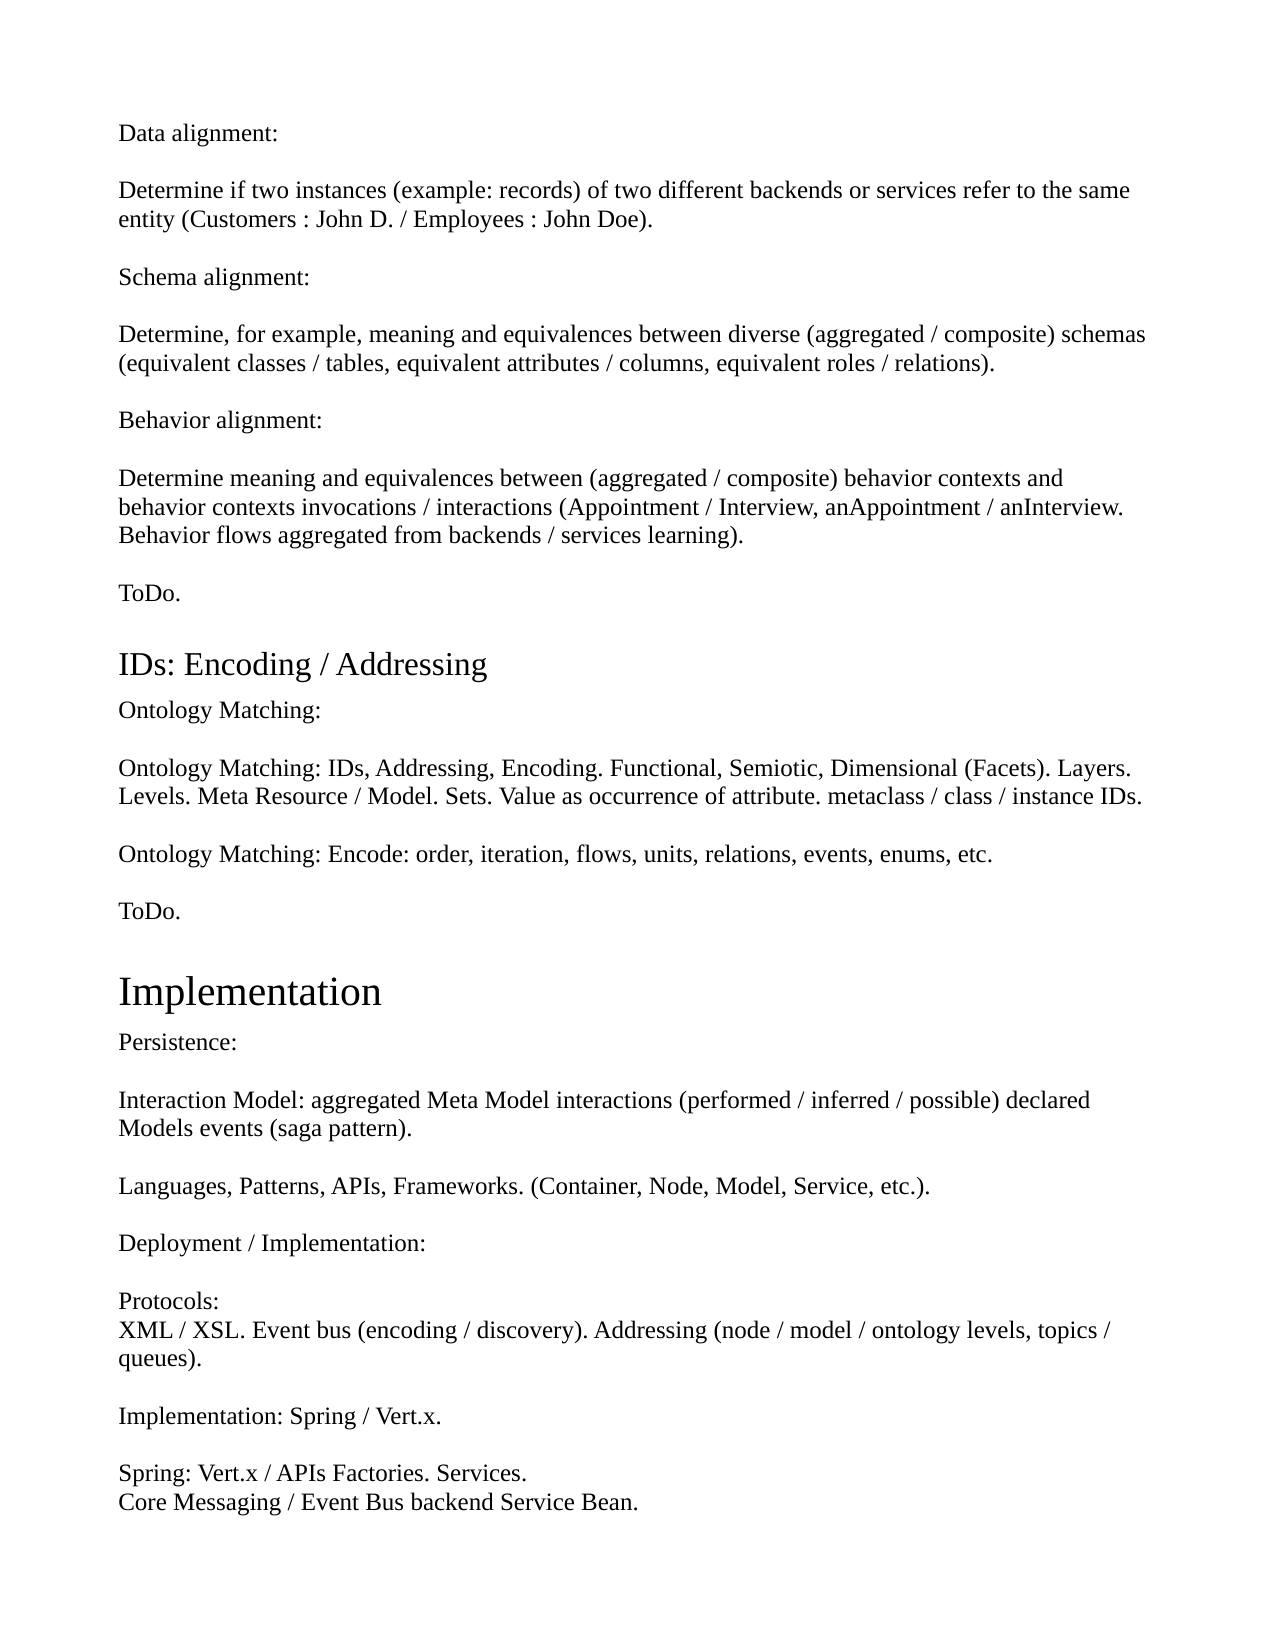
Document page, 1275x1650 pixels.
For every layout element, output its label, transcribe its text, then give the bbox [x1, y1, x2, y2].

text Implementation: Spring / Vert.x. [118, 1401, 1157, 1430]
text Core Messaging / Event Bus backend Service Bean. [118, 1487, 1157, 1516]
subtitle IDs: Encoding / Addressing [118, 644, 1157, 683]
text Spring: Vert.x / APIs Factories. Services. [118, 1458, 1157, 1487]
subtitle Implementation [118, 967, 1157, 1015]
text Protocols: [118, 1286, 1157, 1315]
text ToDo. [118, 896, 1157, 925]
text Ontology Matching: [118, 695, 1157, 724]
text Data alignment: Determine if two instances (example: records) of two different backends or services refer to the same entity (Customers : John D. / Employees : John Doe). Schema alignment: Determine, for example, meaning and equivalences between diverse (aggregated / composite) schemas (equivalent classes / tables, equivalent attributes / columns, equivalent roles / relations). Behavior alignment: Determine meaning and equivalences between (aggregated / composite) behavior contexts and behavior contexts invocations / interactions (Appointment / Interview, anAppointment / anInterview. Behavior flows aggregated from backends / services learning). [118, 118, 1157, 549]
text Languages, Patterns, APIs, Frameworks. (Container, Node, Model, Service, etc.). [118, 1171, 1157, 1200]
text Persistence: [118, 1027, 1157, 1056]
text Deployment / Implementation: [118, 1228, 1157, 1257]
text XML / XSL. Event bus (encoding / discovery). Addressing (node / model / ontology levels, topics / queues). [118, 1315, 1157, 1372]
text Ontology Matching: Encode: order, iteration, flows, units, relations, events, enums, etc. [118, 839, 1157, 868]
text ToDo. [118, 578, 1157, 607]
text Ontology Matching: IDs, Addressing, Encoding. Functional, Semiotic, Dimensional (Facets). Layers. Levels. Meta Resource / Model. Sets. Value as occurrence of attribute. metaclass / class / instance IDs. [118, 753, 1157, 810]
text Interaction Model: aggregated Meta Model interactions (performed / inferred / possible) declared Models events (saga pattern). [118, 1085, 1157, 1142]
